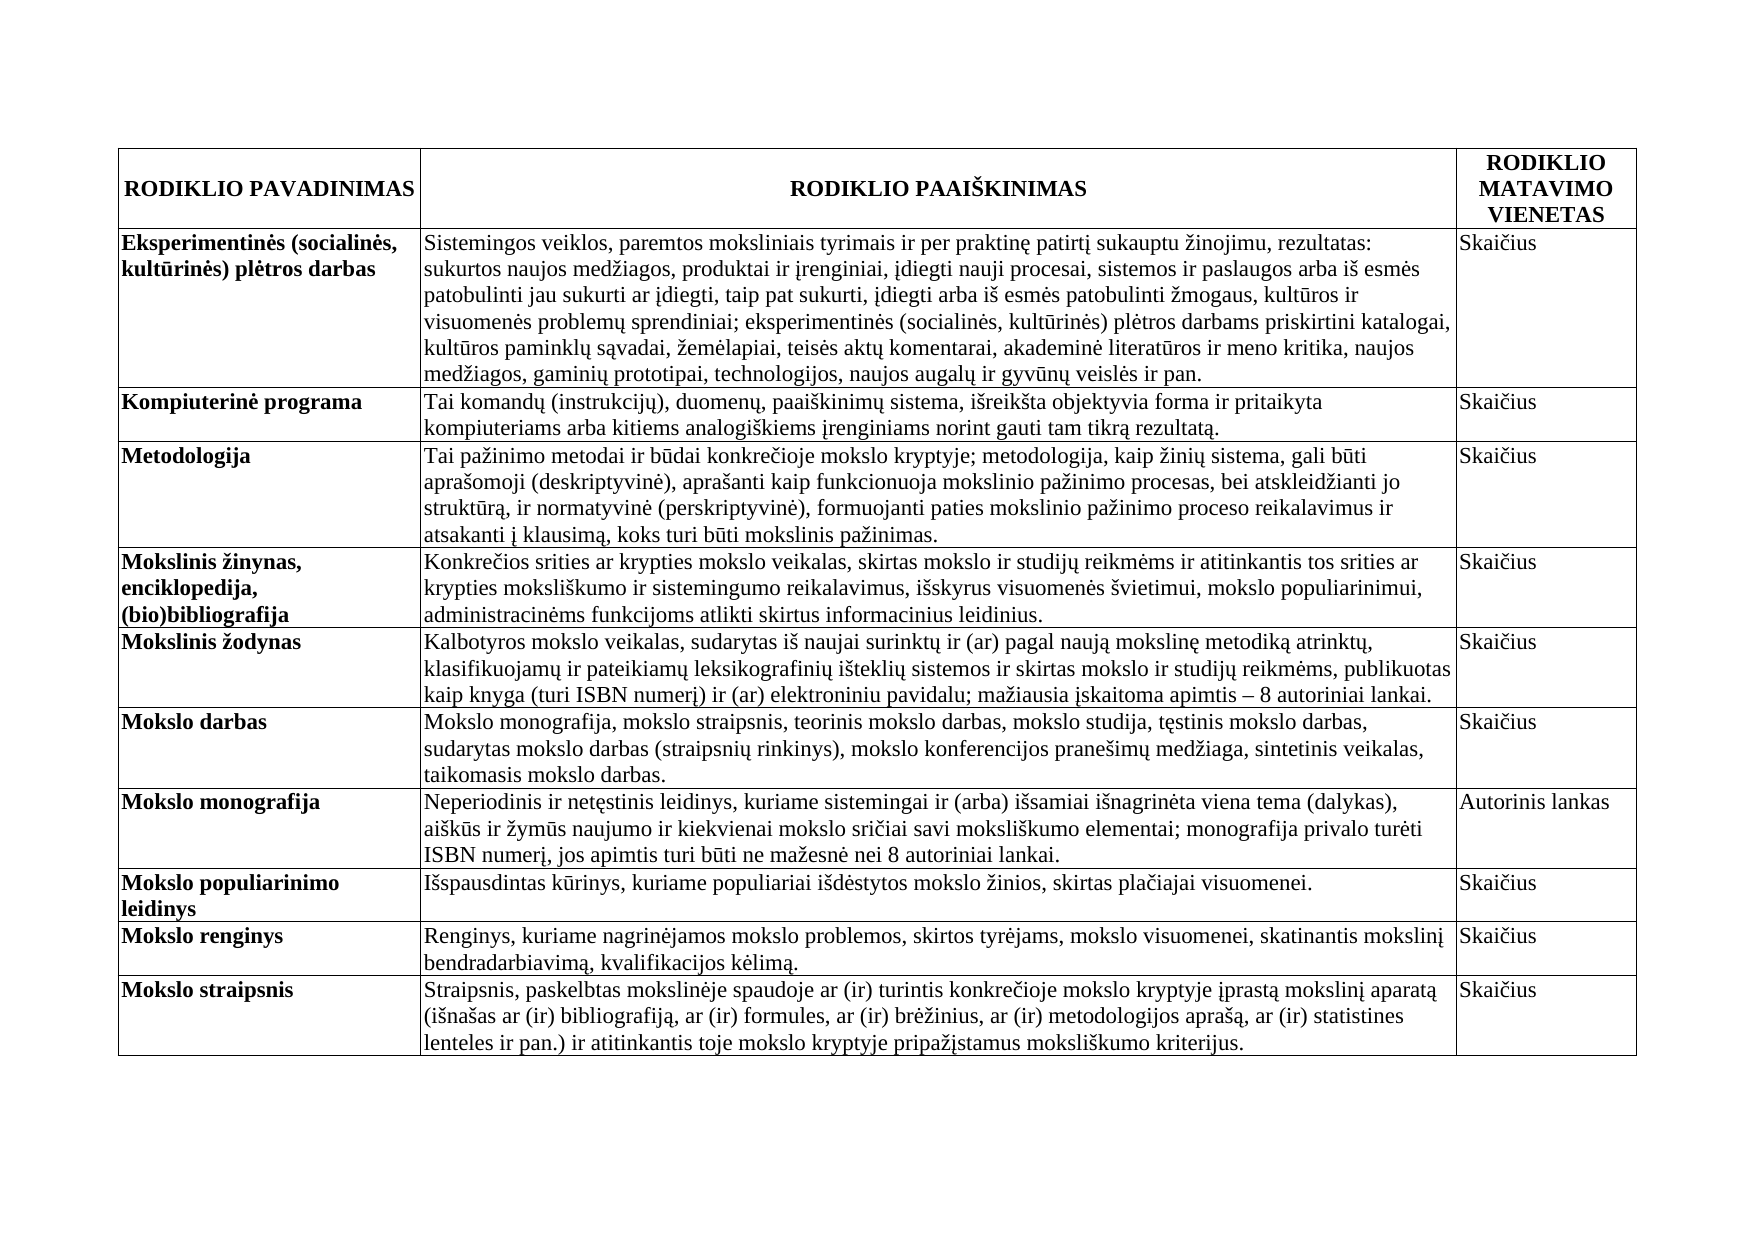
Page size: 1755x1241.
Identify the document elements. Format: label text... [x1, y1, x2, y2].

table_header RODIKLIO MATAVIMO VIENETAS [1457, 149, 1636, 228]
table_cell Mokslo renginys [119, 922, 420, 975]
table_header RODIKLIO PAAIŠKINIMAS [421, 149, 1456, 228]
table_cell Metodologija [119, 442, 420, 547]
table_cell Skaičius [1457, 548, 1636, 627]
table_cell Mokslo monografija, mokslo straipsnis, teorinis mokslo darbas, mokslo studija, tęstinis mokslo darbas, sudarytas mokslo darbas (straipsnių rinkinys), mokslo konferencijos pranešimų medžiaga, sintetinis veikalas, taikomasis mokslo darbas. [421, 708, 1456, 787]
table_cell Mokslinis žodynas [119, 628, 420, 707]
table_cell Kompiuterinė programa [119, 388, 420, 441]
table_cell Kalbotyros mokslo veikalas, sudarytas iš naujai surinktų ir (ar) pagal naują mokslinę metodiką atrinktų, klasifikuojamų ir pateikiamų leksikografinių išteklių sistemos ir skirtas mokslo ir studijų reikmėms, publikuotas kaip knyga (turi ISBN numerį) ir (ar) elektroniniu pavidalu; mažiausia įskaitoma apimtis – 8 autoriniai lankai. [421, 628, 1456, 707]
table_cell Skaičius [1457, 976, 1636, 1055]
table_cell Skaičius [1457, 628, 1636, 707]
table_cell Mokslinis žinynas, enciklopedija, (bio)bibliografija [119, 548, 420, 627]
table_cell Mokslo populiarinimo leidinys [119, 869, 420, 921]
table_cell Sistemingos veiklos, paremtos moksliniais tyrimais ir per praktinę patirtį sukauptu žinojimu, rezultatas: sukurtos naujos medžiagos, produktai ir įrenginiai, įdiegti nauji procesai, sistemos ir paslaugos arba iš esmės patobulinti jau sukurti ar įdiegti, taip pat sukurti, įdiegti arba iš esmės patobulinti žmogaus, kultūros ir visuomenės problemų sprendiniai; eksperimentinės (socialinės, kultūrinės) plėtros darbams priskirtini katalogai, kultūros paminklų sąvadai, žemėlapiai, teisės aktų komentarai, akademinė literatūros ir meno kritika, naujos medžiagos, gaminių prototipai, technologijos, naujos augalų ir gyvūnų veislės ir pan. [421, 229, 1456, 387]
table_cell Skaičius [1457, 442, 1636, 547]
table_cell Autorinis lankas [1457, 789, 1636, 867]
table_cell Neperiodinis ir netęstinis leidinys, kuriame sistemingai ir (arba) išsamiai išnagrinėta viena tema (dalykas), aiškūs ir žymūs naujumo ir kiekvienai mokslo sričiai savi moksliškumo elementai; monografija privalo turėti ISBN numerį, jos apimtis turi būti ne mažesnė nei 8 autoriniai lankai. [421, 789, 1456, 867]
table_header RODIKLIO PAVADINIMAS [119, 149, 420, 228]
table_cell Eksperimentinės (socialinės, kultūrinės) plėtros darbas [119, 229, 420, 387]
table_cell Tai pažinimo metodai ir būdai konkrečioje mokslo kryptyje; metodologija, kaip žinių sistema, gali būti aprašomoji (deskriptyvinė), aprašanti kaip funkcionuoja mokslinio pažinimo procesas, bei atskleidžianti jo struktūrą, ir normatyvinė (perskriptyvinė), formuojanti paties mokslinio pažinimo proceso reikalavimus ir atsakanti į klausimą, koks turi būti mokslinis pažinimas. [421, 442, 1456, 547]
table_cell Skaičius [1457, 388, 1636, 441]
table_cell Mokslo monografija [119, 789, 420, 867]
table_cell Skaičius [1457, 922, 1636, 975]
table_cell Skaičius [1457, 708, 1636, 787]
table_cell Skaičius [1457, 229, 1636, 387]
table_cell Mokslo darbas [119, 708, 420, 787]
table_cell Tai komandų (instrukcijų), duomenų, paaiškinimų sistema, išreikšta objektyvia forma ir pritaikyta kompiuteriams arba kitiems analogiškiems įrenginiams norint gauti tam tikrą rezultatą. [421, 388, 1456, 441]
table_cell Konkrečios srities ar krypties mokslo veikalas, skirtas mokslo ir studijų reikmėms ir atitinkantis tos srities ar krypties moksliškumo ir sistemingumo reikalavimus, išskyrus visuomenės švietimui, mokslo populiarinimui, administracinėms funkcijoms atlikti skirtus informacinius leidinius. [421, 548, 1456, 627]
table_cell Skaičius [1457, 869, 1636, 921]
table_cell Išspausdintas kūrinys, kuriame populiariai išdėstytos mokslo žinios, skirtas plačiajai visuomenei. [421, 869, 1456, 921]
table_cell Mokslo straipsnis [119, 976, 420, 1055]
table_cell Straipsnis, paskelbtas mokslinėje spaudoje ar (ir) turintis konkrečioje mokslo kryptyje įprastą mokslinį aparatą (išnašas ar (ir) bibliografiją, ar (ir) formules, ar (ir) brėžinius, ar (ir) metodologijos aprašą, ar (ir) statistines lenteles ir pan.) ir atitinkantis toje mokslo kryptyje pripažįstamus moksliškumo kriterijus. [421, 976, 1456, 1055]
table_cell Renginys, kuriame nagrinėjamos mokslo problemos, skirtos tyrėjams, mokslo visuomenei, skatinantis mokslinį bendradarbiavimą, kvalifikacijos kėlimą. [421, 922, 1456, 975]
